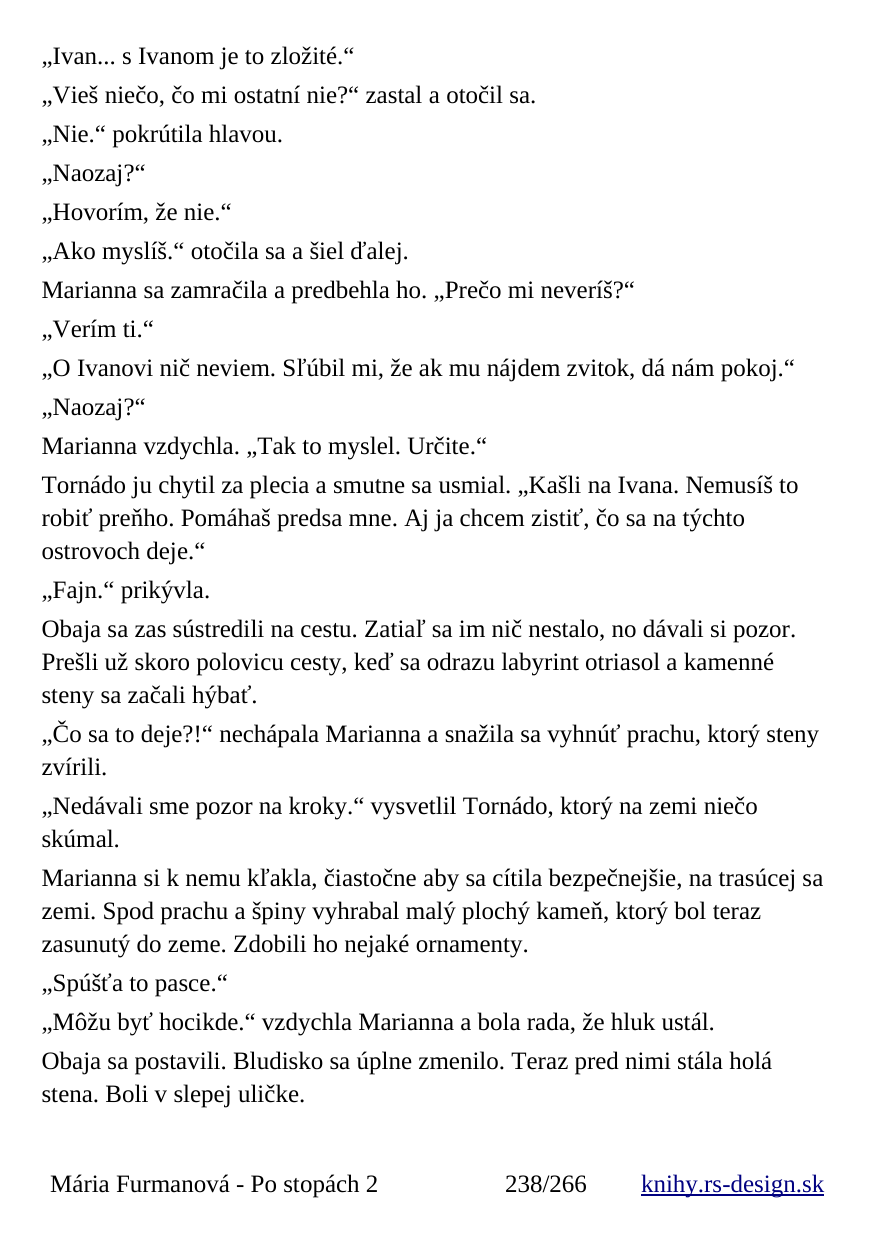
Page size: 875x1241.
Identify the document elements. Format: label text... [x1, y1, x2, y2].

text Tornádo ju chytil za plecia a smutne sa usmial. „Kašli na Ivana. Nemusíš to robiť preňho. Pomáhaš predsa mne. Aj ja chcem zistiť, čo sa na týchto ostrovoch deje.“ [41, 470, 833, 565]
text Obaja sa postavili. Bludisko sa úplne zmenilo. Teraz pred nimi stála holá stena. Boli v slepej uličke. [41, 1046, 833, 1107]
text „O Ivanovi nič neviem. Sľúbil mi, že ak mu nájdem zvitok, dá nám pokoj.“ [41, 353, 833, 382]
text Obaja sa zas sústredili na cestu. Zatiaľ sa im nič nestalo, no dávali si pozor. Prešli už skoro polovicu cesty, keď sa odrazu labyrint otriasol a kamenné steny sa začali hýbať. [41, 614, 833, 709]
text „Vieš niečo, čo mi ostatní nie?“ zastal a otočil sa. [41, 80, 833, 109]
text „Ako myslíš.“ otočila sa a šiel ďalej. [41, 236, 833, 265]
text „Hovorím, že nie.“ [41, 197, 833, 226]
text Marianna si k nemu kľakla, čiastočne aby sa cítila bezpečnejšie, na trasúcej sa zemi. Spod prachu a špiny vyhrabal malý plochý kameň, ktorý bol teraz zasunutý do zeme. Zdobili ho nejaké ornamenty. [41, 863, 833, 958]
text „Verím ti.“ [41, 314, 833, 343]
text „Ivan... s Ivanom je to zložité.“ [41, 41, 833, 70]
text „Naozaj?“ [41, 158, 833, 187]
text Marianna sa zamračila a predbehla ho. „Prečo mi neveríš?“ [41, 275, 833, 304]
text „Môžu byť hocikde.“ vzdychla Marianna a bola rada, že hluk ustál. [41, 1007, 833, 1036]
text „Nie.“ pokrútila hlavou. [41, 119, 833, 148]
text Marianna vzdychla. „Tak to myslel. Určite.“ [41, 431, 833, 460]
text „Naozaj?“ [41, 392, 833, 421]
text „Fajn.“ prikývla. [41, 575, 833, 604]
text „Čo sa to deje?!“ nechápala Marianna a snažila sa vyhnúť prachu, ktorý steny zvírili. [41, 719, 833, 781]
text „Nedávali sme pozor na kroky.“ vysvetlil Tornádo, ktorý na zemi niečo skúmal. [41, 791, 833, 853]
text „Spúšťa to pasce.“ [41, 968, 833, 997]
